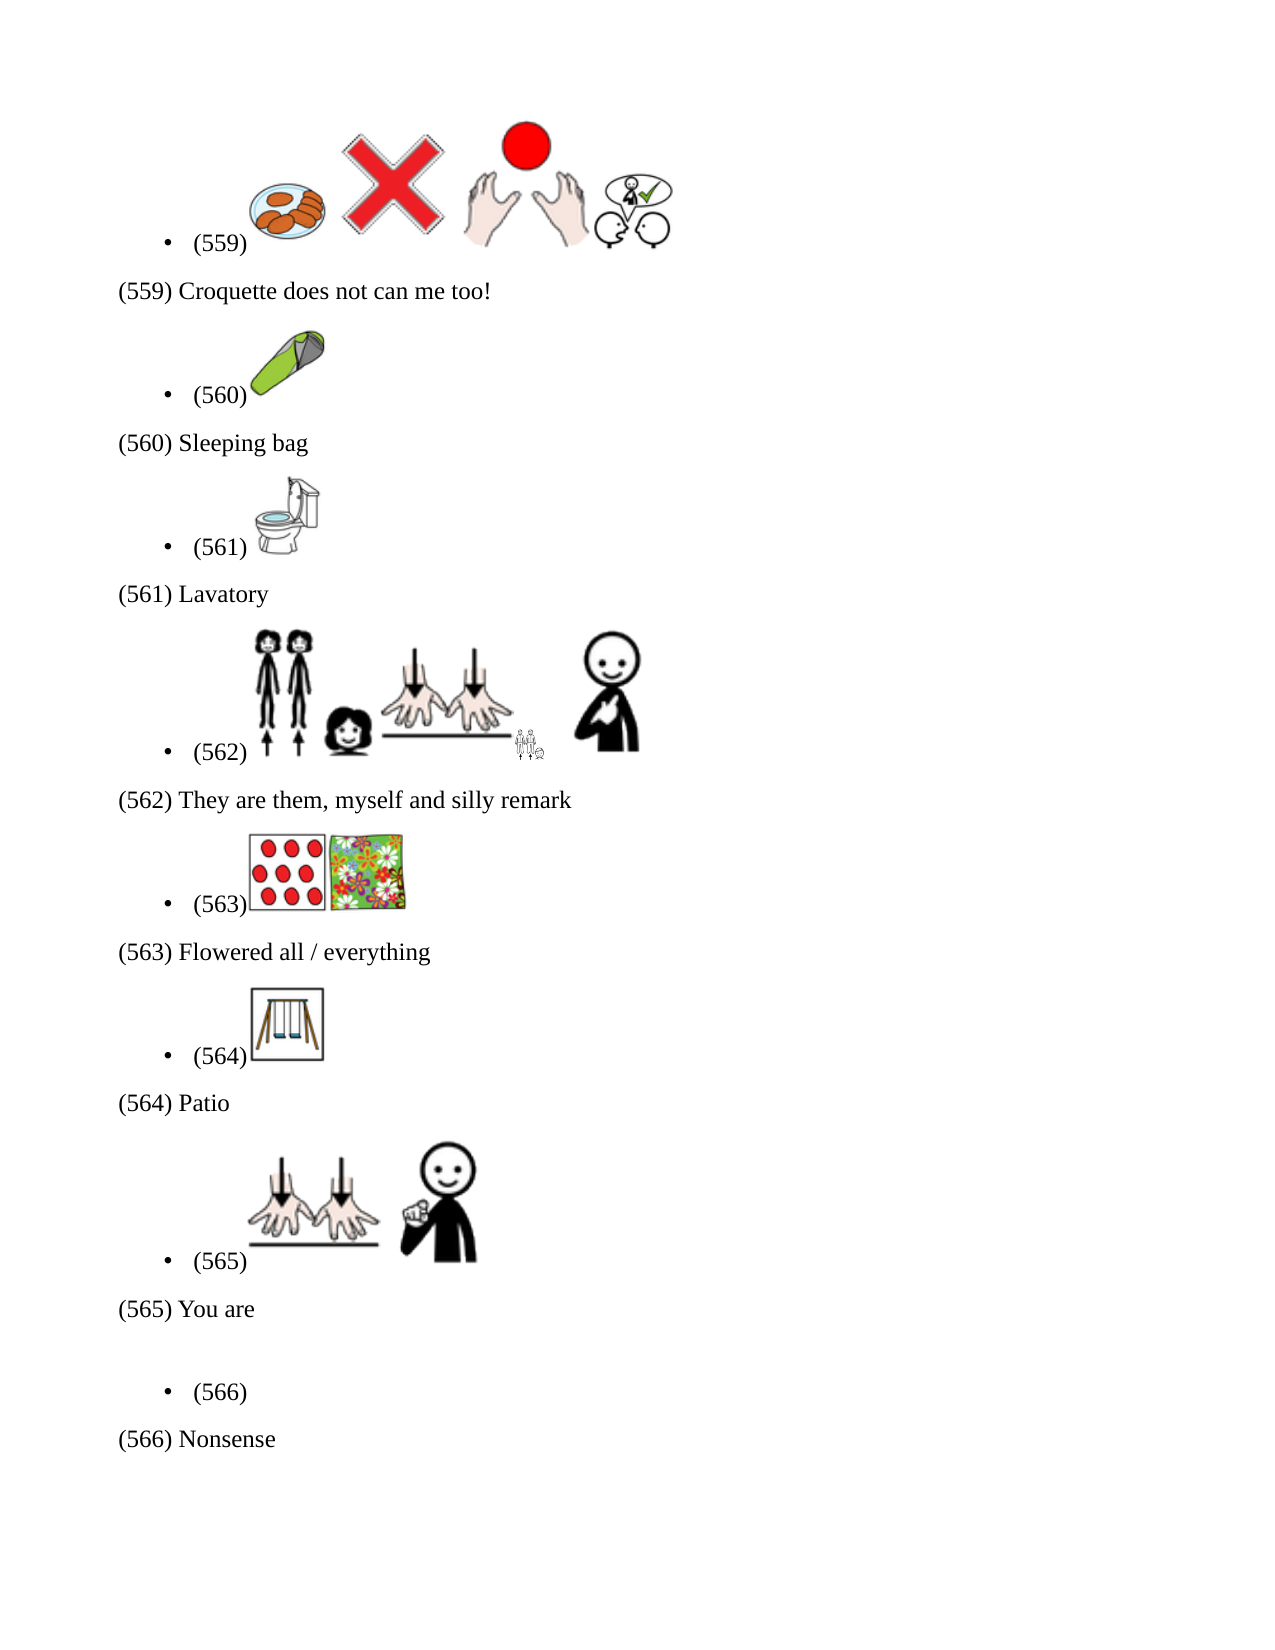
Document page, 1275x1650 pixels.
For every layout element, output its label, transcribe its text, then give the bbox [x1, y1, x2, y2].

text (560) Sleeping bag [118, 428, 1157, 456]
picture [247, 984, 328, 1065]
picture [247, 475, 328, 556]
picture [247, 118, 674, 252]
text (566) Nonsense [118, 1424, 1157, 1453]
list (565) [164, 1136, 1157, 1275]
picture [247, 1136, 514, 1270]
text (565) You are [118, 1294, 1157, 1322]
picture [247, 627, 680, 761]
list (563) [164, 832, 1157, 918]
list (564) [164, 984, 1157, 1069]
list (560) [164, 323, 1157, 409]
list (561) [164, 475, 1157, 561]
text (563) Flowered all / everything [118, 937, 1157, 965]
picture [247, 323, 328, 404]
text (564) Patio [118, 1088, 1157, 1117]
list (562) [164, 627, 1157, 766]
list (566) [164, 1341, 1157, 1406]
picture [247, 832, 408, 913]
list (559) [164, 118, 1157, 257]
text (559) Croquette does not can me too! [118, 276, 1157, 304]
text (562) They are them, myself and silly remark [118, 785, 1157, 813]
text (561) Lavatory [118, 579, 1157, 608]
